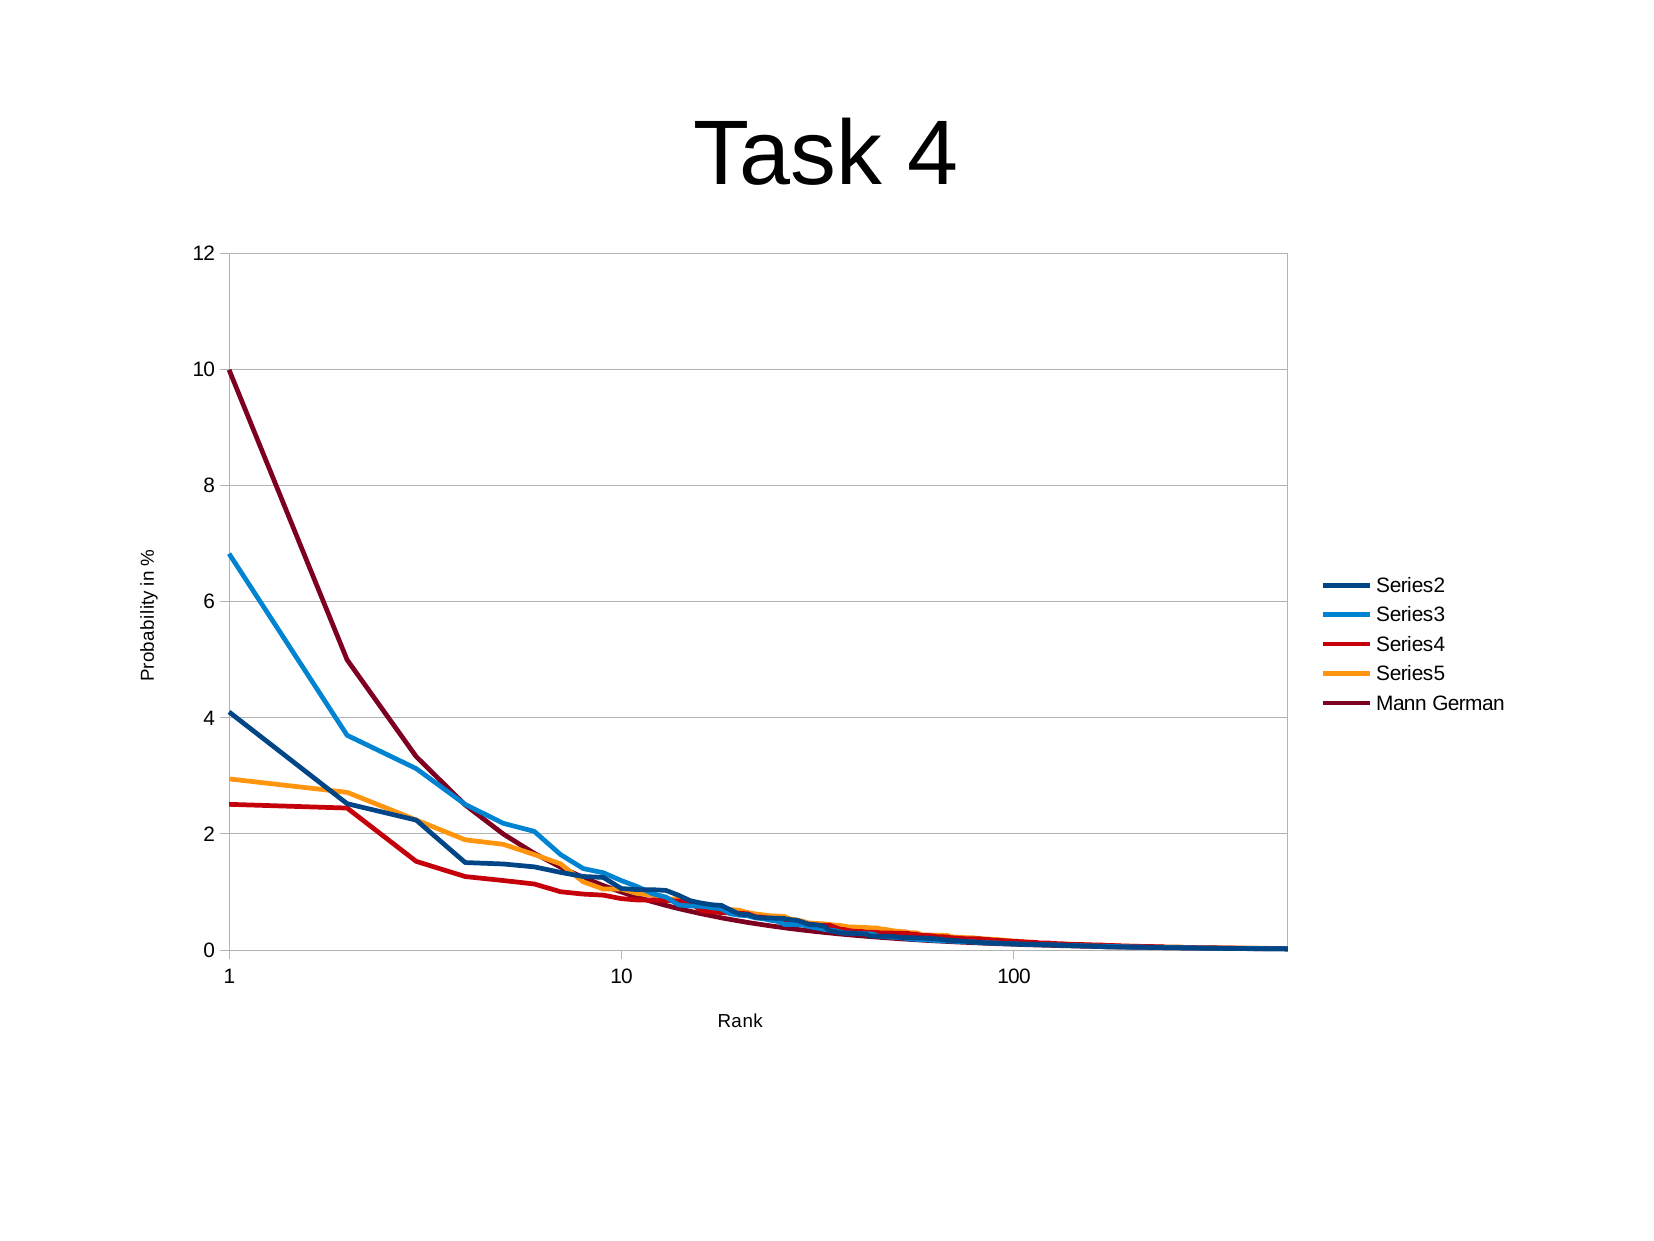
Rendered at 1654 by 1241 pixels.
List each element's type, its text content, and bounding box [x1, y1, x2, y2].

chart [104, 225, 1524, 1063]
title Task 4 [82, 49, 1571, 257]
